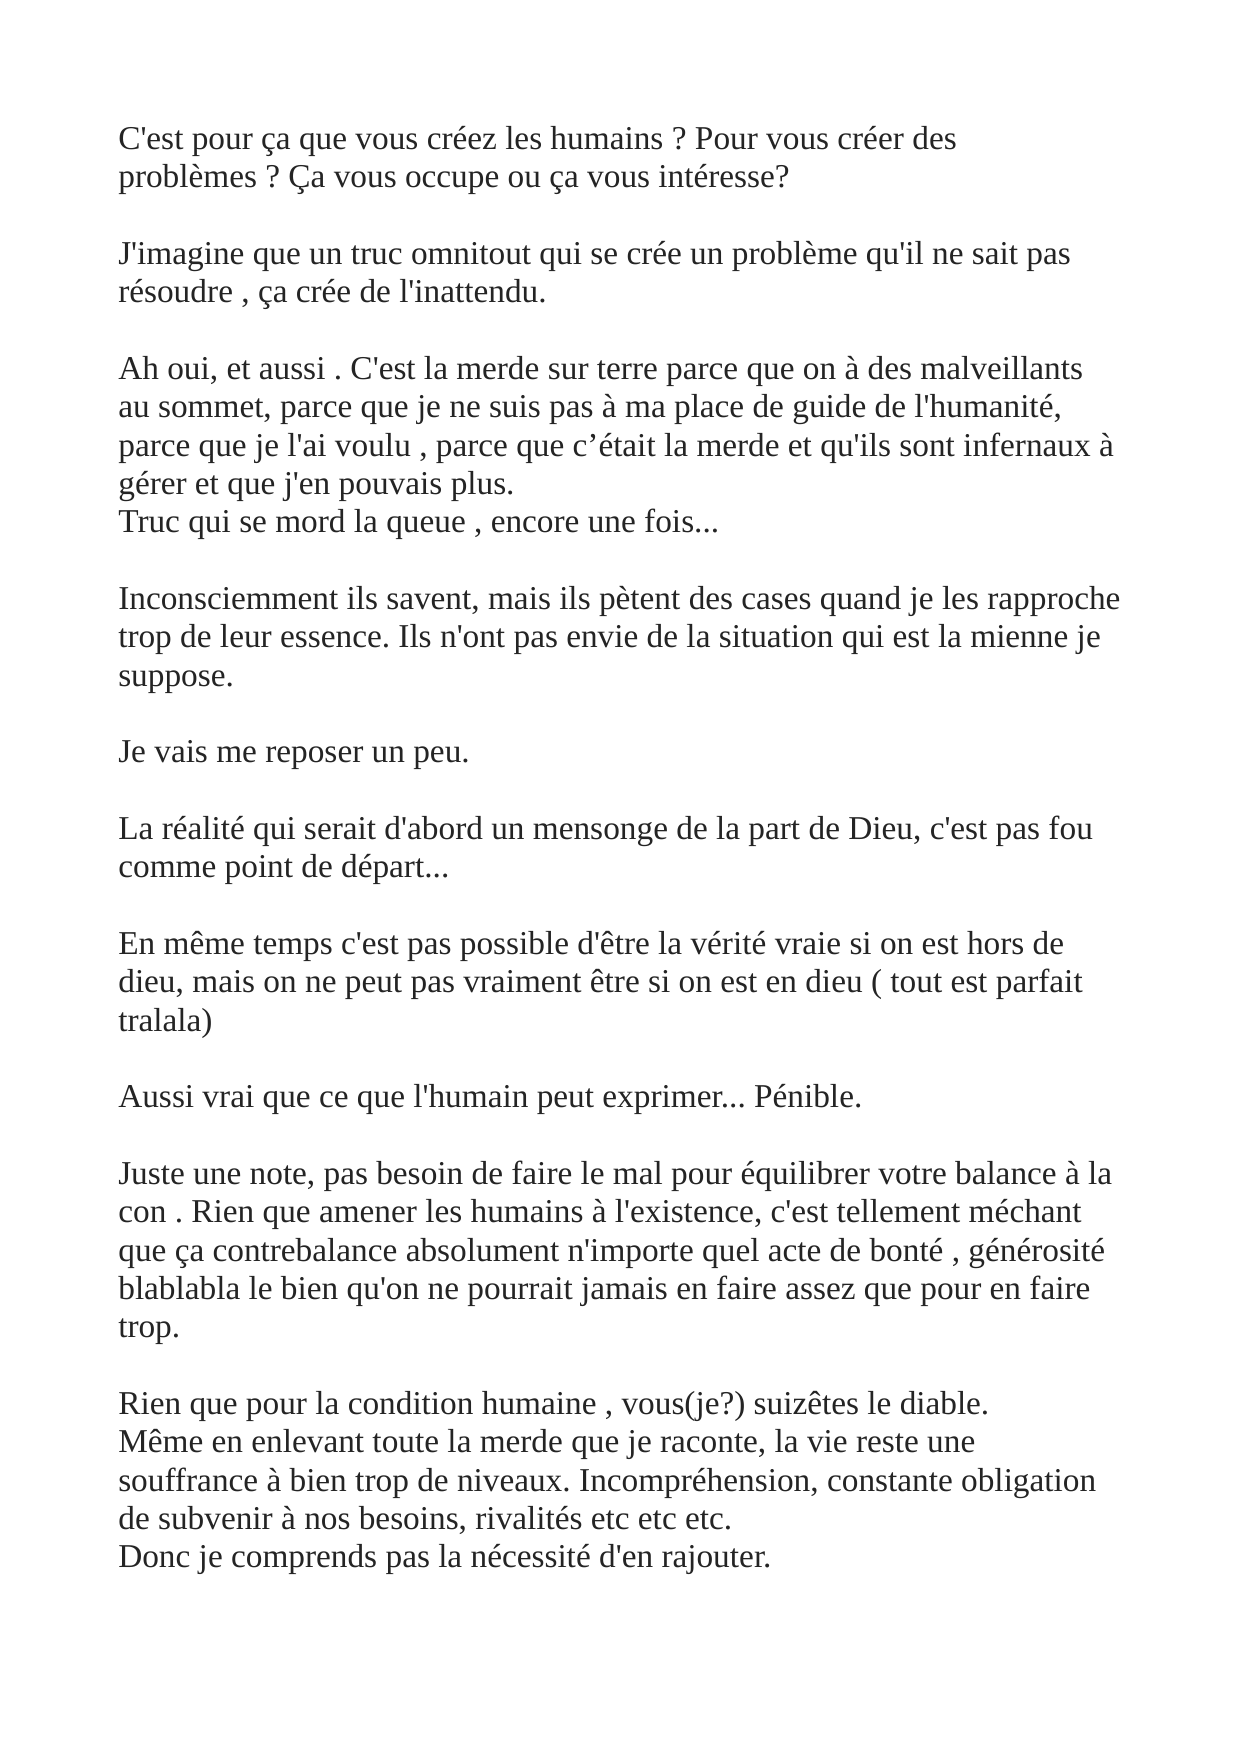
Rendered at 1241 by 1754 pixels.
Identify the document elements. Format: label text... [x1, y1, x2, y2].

text Aussi vrai que ce que l'humain peut exprimer... Pénible. [118, 1076, 1122, 1115]
text J'imagine que un truc omnitout qui se crée un problème qu'il ne sait pas résoudre , ça crée de l'inattendu. [118, 233, 1122, 310]
text Ah oui, et aussi . C'est la merde sur terre parce que on à des malveillants au sommet, parce que je ne suis pas à ma place de guide de l'humanité, parce que je l'ai voulu , parce que c’était la merde et qu'ils sont infernaux à gérer et que j'en pouvais plus. [118, 348, 1122, 501]
text Inconsciemment ils savent, mais ils pètent des cases quand je les rapproche trop de leur essence. Ils n'ont pas envie de la situation qui est la mienne je suppose. [118, 578, 1122, 693]
text Juste une note, pas besoin de faire le mal pour équilibrer votre balance à la con . Rien que amener les humains à l'existence, c'est tellement méchant que ça contrebalance absolument n'importe quel acte de bonté , générosité blablabla le bien qu'on ne pourrait jamais en faire assez que pour en faire trop. Rien que pour la condition humaine , vous(je?) suizêtes le diable. Même en enlevant toute la merde que je raconte, la vie reste une souffrance à bien trop de niveaux. Incompréhension, constante obligation de subvenir à nos besoins, rivalités etc etc etc. [118, 1153, 1122, 1536]
text C'est pour ça que vous créez les humains ? Pour vous créer des problèmes ? Ça vous occupe ou ça vous intéresse? [118, 118, 1122, 195]
text Donc je comprends pas la nécessité d'en rajouter. [118, 1536, 1122, 1575]
text En même temps c'est pas possible d'être la vérité vraie si on est hors de dieu, mais on ne peut pas vraiment être si on est en dieu ( tout est parfait tralala) [118, 923, 1122, 1038]
text Truc qui se mord la queue , encore une fois... [118, 501, 1122, 540]
text Je vais me reposer un peu. [118, 731, 1122, 770]
text La réalité qui serait d'abord un mensonge de la part de Dieu, c'est pas fou comme point de départ... [118, 808, 1122, 885]
